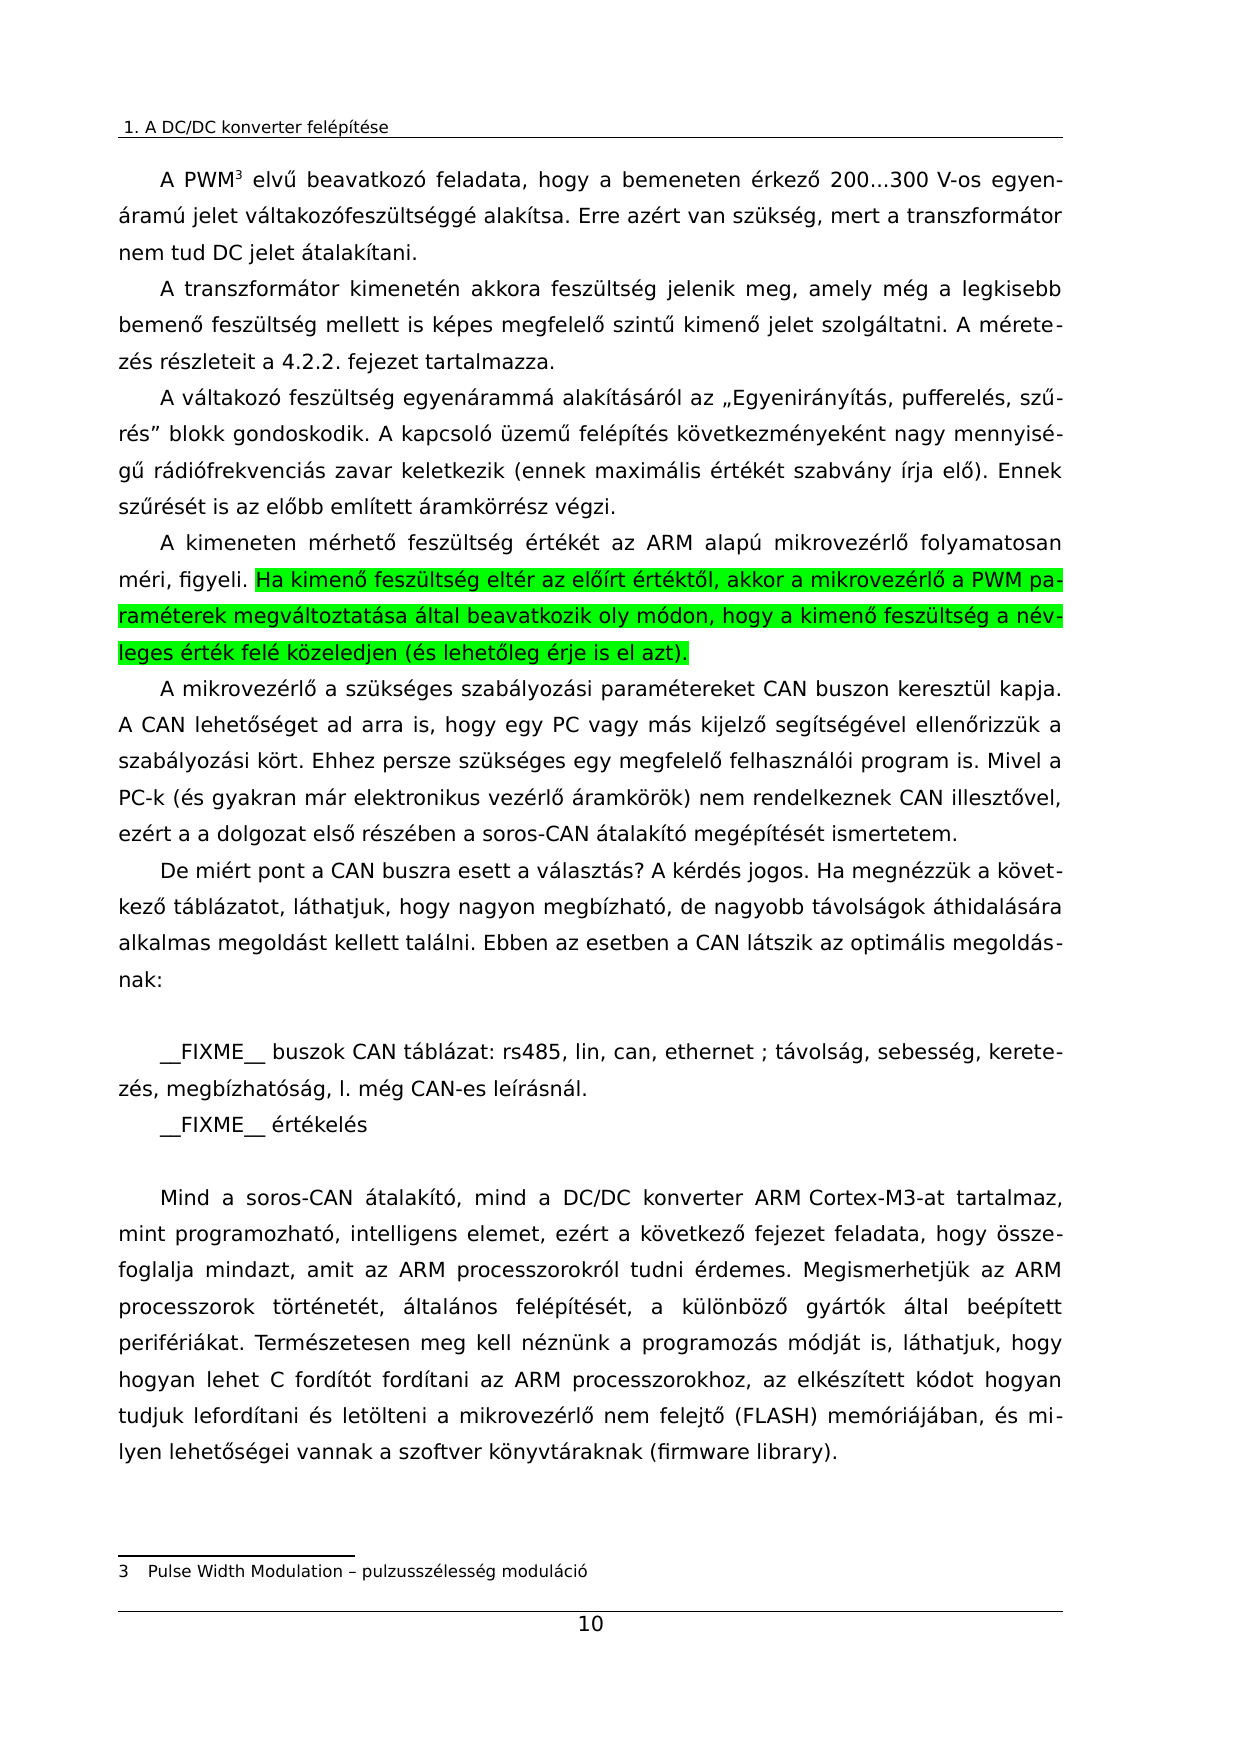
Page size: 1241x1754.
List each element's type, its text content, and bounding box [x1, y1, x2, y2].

text A PWM elvű beavatkozó feladata, hogy a bemeneten érkező 200...300 V-os egyen­áramú jelet váltakozófeszültséggé alakítsa. Erre azért van szükség, mert a transzformátor nem tud DC jelet átalakítani. [118, 168, 1063, 265]
text A kimeneten mérhető feszültség értékét az ARM alapú mikrovezérlő folyamatosan méri, figyeli. Ha kimenő feszültség eltér az előírt értéktől, akkor a mikrovezérlő a PWM pa­raméterek megváltoztatása által beavatkozik oly módon, hogy a kimenő feszültség a név­leges érték felé közeledjen (és lehetőleg érje is el azt). [118, 531, 1063, 665]
text __FIXME__ buszok CAN táblázat: rs485, lin, can, ethernet ; távolság, sebesség, kerete­zés, megbízhatóság, l. még CAN-es leírásnál. [118, 1040, 1063, 1101]
text A transzformátor kimenetén akkora feszültség jelenik meg, amely még a legkisebb bemenő feszültség mellett is képes megfelelő szintű kimenő jelet szolgáltatni. A mérete­zés részleteit a 4.2.2. fejezet tartalmazza. [118, 277, 1063, 374]
text __FIXME__ értékelés [118, 1113, 1063, 1137]
text A mikrovezérlő a szükséges szabályozási paramétereket CAN buszon keresztül kapja. A CAN lehetőséget ad arra is, hogy egy PC vagy más kijelző segítségével ellenőrizzük a szabályozási kört. Ehhez persze szükséges egy megfelelő felhasználói program is. Mivel a PC-k (és gyakran már elektronikus vezérlő áramkörök) nem rendelkeznek CAN illesztővel, ezért a a dolgozat első részében a soros-CAN átalakító megépítését ismertetem. [118, 677, 1063, 847]
text Mind a soros-CAN átalakító, mind a DC/DC konverter ARM Cortex‑M3-at tartalmaz, mint programozható, intelligens elemet, ezért a következő fejezet feladata, hogy össze­foglalja mindazt, amit az ARM processzorokról tudni érdemes. Megismerhetjük az ARM processzorok történetét, általános felépítését, a különböző gyártók által beépített perifériá­kat. Természetesen meg kell néznünk a programozás módját is, láthatjuk, hogy hogyan lehet C fordítót fordítani az ARM processzorokhoz, az elkészített kódot hogyan tudjuk lefordítani és letölteni a mikrovezérlő nem felejtő (FLASH) memóriájában, és mi­lyen lehetőségei vannak a szoftver könyvtáraknak (firmware library). [118, 1186, 1063, 1464]
text Pulse Width Modulation – pulzusszélesség moduláció [118, 1562, 1063, 1581]
text De miért pont a CAN buszra esett a választás? A kérdés jogos. Ha megnézzük a követ­kező táblázatot, láthatjuk, hogy nagyon megbízható, de nagyobb távolságok áthidalására alkalmas megoldást kellett találni. Ebben az esetben a CAN látszik az optimális megoldás­nak: [118, 859, 1063, 992]
text A váltakozó feszültség egyenárammá alakításáról az „Egyenirányítás, pufferelés, szű­rés” blokk gondoskodik. A kapcsoló üzemű felépítés következményeként nagy mennyisé­gű rádiófrekvenciás zavar keletkezik (ennek maximális értékét szabvány írja elő). Ennek szűrését is az előbb említett áramkörrész végzi. [118, 386, 1063, 519]
